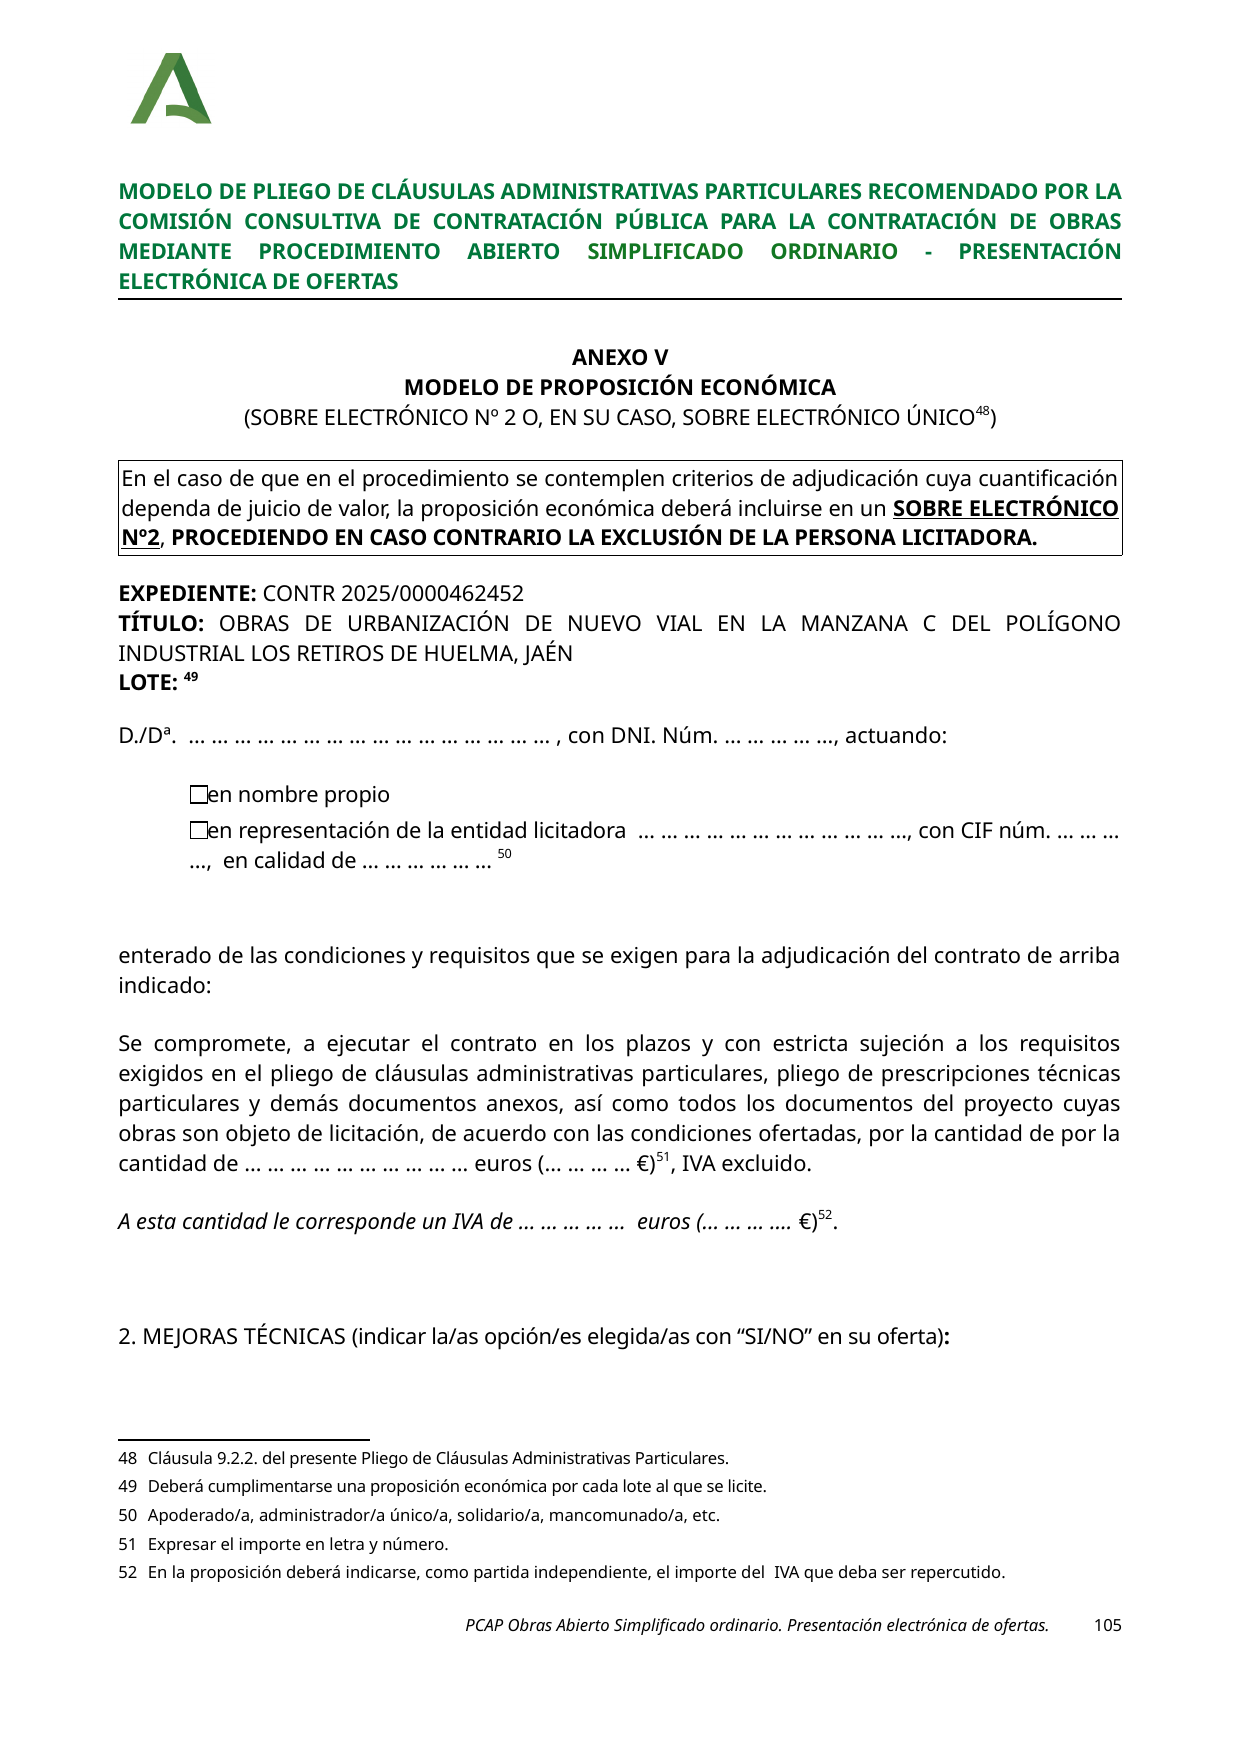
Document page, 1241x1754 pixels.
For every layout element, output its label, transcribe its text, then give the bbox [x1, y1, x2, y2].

text MODELO DE PLIEGO DE CLÁUSULAS ADMINISTRATIVAS PARTICULARES RECOMENDADO POR LA COMISIÓN CONSULTIVA DE CONTRATACIÓN PÚBLICA PARA LA CONTRATACIÓN DE OBRAS MEDIANTE PROCEDIMIENTO ABIERTO SIMPLIFICADO ORDINARIO - PRESENTACIÓN ELECTRÓNICA DE OFERTAS [118, 176, 1122, 298]
picture [127, 48, 216, 128]
text ANEXO V [118, 342, 1122, 372]
text D./Dª. … … … … … … … … … … … … … … … … , con DNI. Núm. … … … … …, actuando: [118, 720, 1122, 749]
text 2. MEJORAS TÉCNICAS (indicar la/as opción/es elegida/as con “SI/NO” en su oferta): [118, 1321, 1122, 1351]
text MODELO DE PROPOSICIÓN ECONÓMICA [118, 372, 1122, 402]
text (SOBRE ELECTRÓNICO Nº 2 O, EN SU CASO, SOBRE ELECTRÓNICO ÚNICO) [118, 402, 1122, 431]
text En el caso de que en el procedimiento se contemplen criterios de adjudicación cuya cuantificación dependa de juicio de valor, la proposición económica deberá incluirse en un SOBRE ELECTRÓNICO Nº2, PROCEDIENDO EN CASO CONTRARIO LA EXCLUSIÓN DE LA PERSONA LICITADORA. [119, 461, 1122, 555]
text enterado de las condiciones y requisitos que se exigen para la adjudicación del contrato de arriba indicado: [118, 940, 1122, 1000]
text Expresar el importe en letra y número. [118, 1532, 1122, 1555]
text En la proposición deberá indicarse, como partida independiente, el importe del IVA que deba ser repercutido. [118, 1561, 1122, 1584]
text A esta cantidad le corresponde un IVA de … … … … … euros (… … … …. €). [118, 1206, 1122, 1236]
text TÍTULO: OBRAS DE URBANIZACIÓN DE NUEVO VIAL EN LA MANZANA C DEL POLÍGONO INDUSTRIAL LOS RETIROS DE HUELMA, JAÉN [118, 608, 1122, 667]
text Apoderado/a, administrador/a único/a, solidario/a, mancomunado/a, etc. [118, 1504, 1122, 1526]
text Cláusula 9.2.2. del presente Pliego de Cláusulas Administrativas Particulares. [118, 1446, 1122, 1469]
text EXPEDIENTE: CONTR 2025/0000462452 [118, 578, 1122, 608]
text Se compromete, a ejecutar el contrato en los plazos y con estricta sujeción a los requisitos exigidos en el pliego de cláusulas administrativas particulares, pliego de prescripciones técnicas particulares y demás documentos anexos, así como todos los documentos del proyecto cuyas obras son objeto de licitación, de acuerdo con las condiciones ofertadas, por la cantidad de por la cantidad de … … … … … … … … … … euros (… … … … €), IVA excluido. [118, 1028, 1122, 1177]
text en representación de la entidad licitadora … … … … … … … … … … … …, con CIF núm. … … … …, en calidad de … … … … … … [189, 815, 1122, 875]
text Deberá cumplimentarse una proposición económica por cada lote al que se licite. [118, 1475, 1122, 1498]
text LOTE: [118, 667, 1122, 697]
text en nombre propio [189, 779, 1122, 809]
